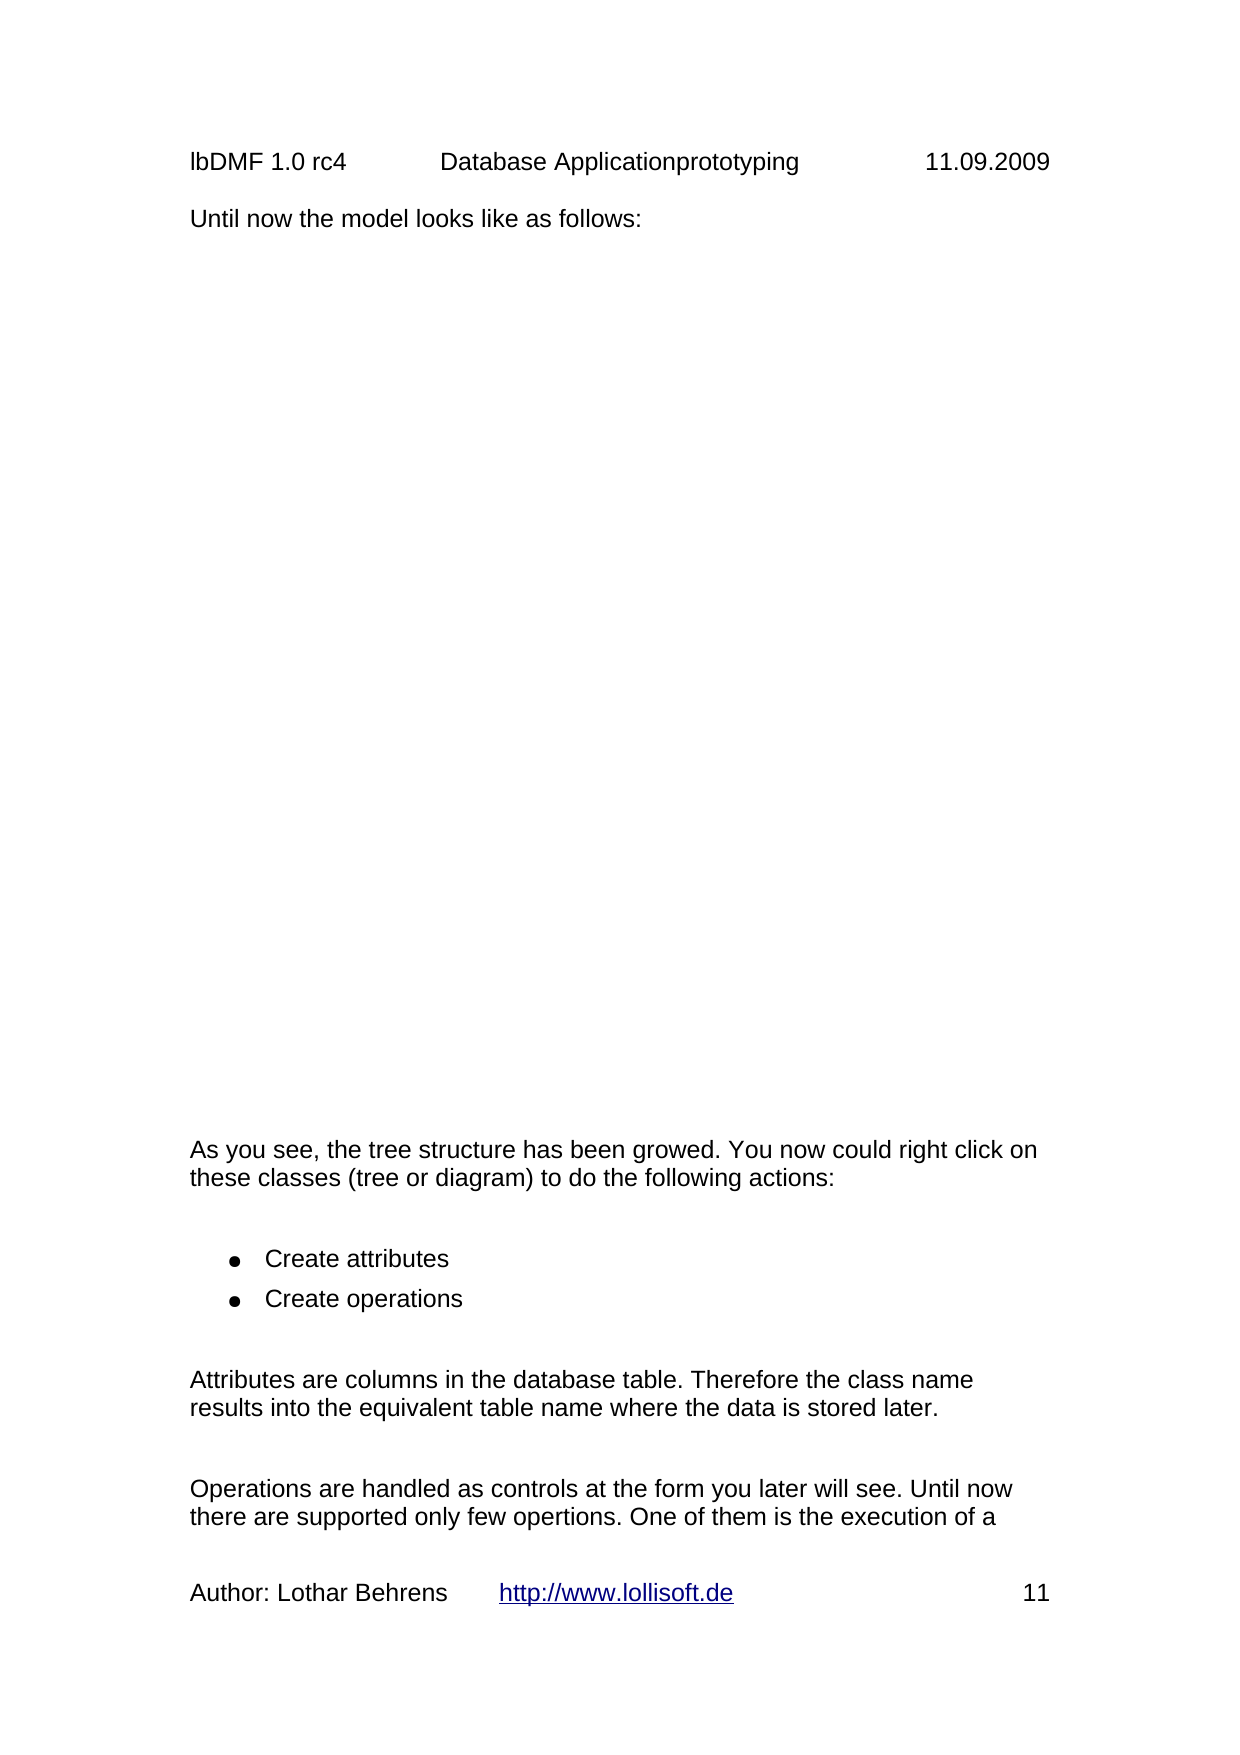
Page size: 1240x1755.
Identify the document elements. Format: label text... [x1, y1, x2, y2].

text As you see, the tree structure has been growed. You now could right click on these classes (tree or diagram) to do the following actions: [189, 1136, 1050, 1192]
list Create attributes [227, 1245, 1050, 1273]
list Create operations [227, 1285, 1050, 1313]
text Attributes are columns in the database table. Therefore the class name results into the equivalent table name where the data is stored later. [189, 1366, 1050, 1422]
text Operations are handled as controls at the form you later will see. Until now there are supported only few opertions. One of them is the execution of a [189, 1475, 1050, 1531]
text Until now the model looks like as follows: [189, 205, 1050, 233]
